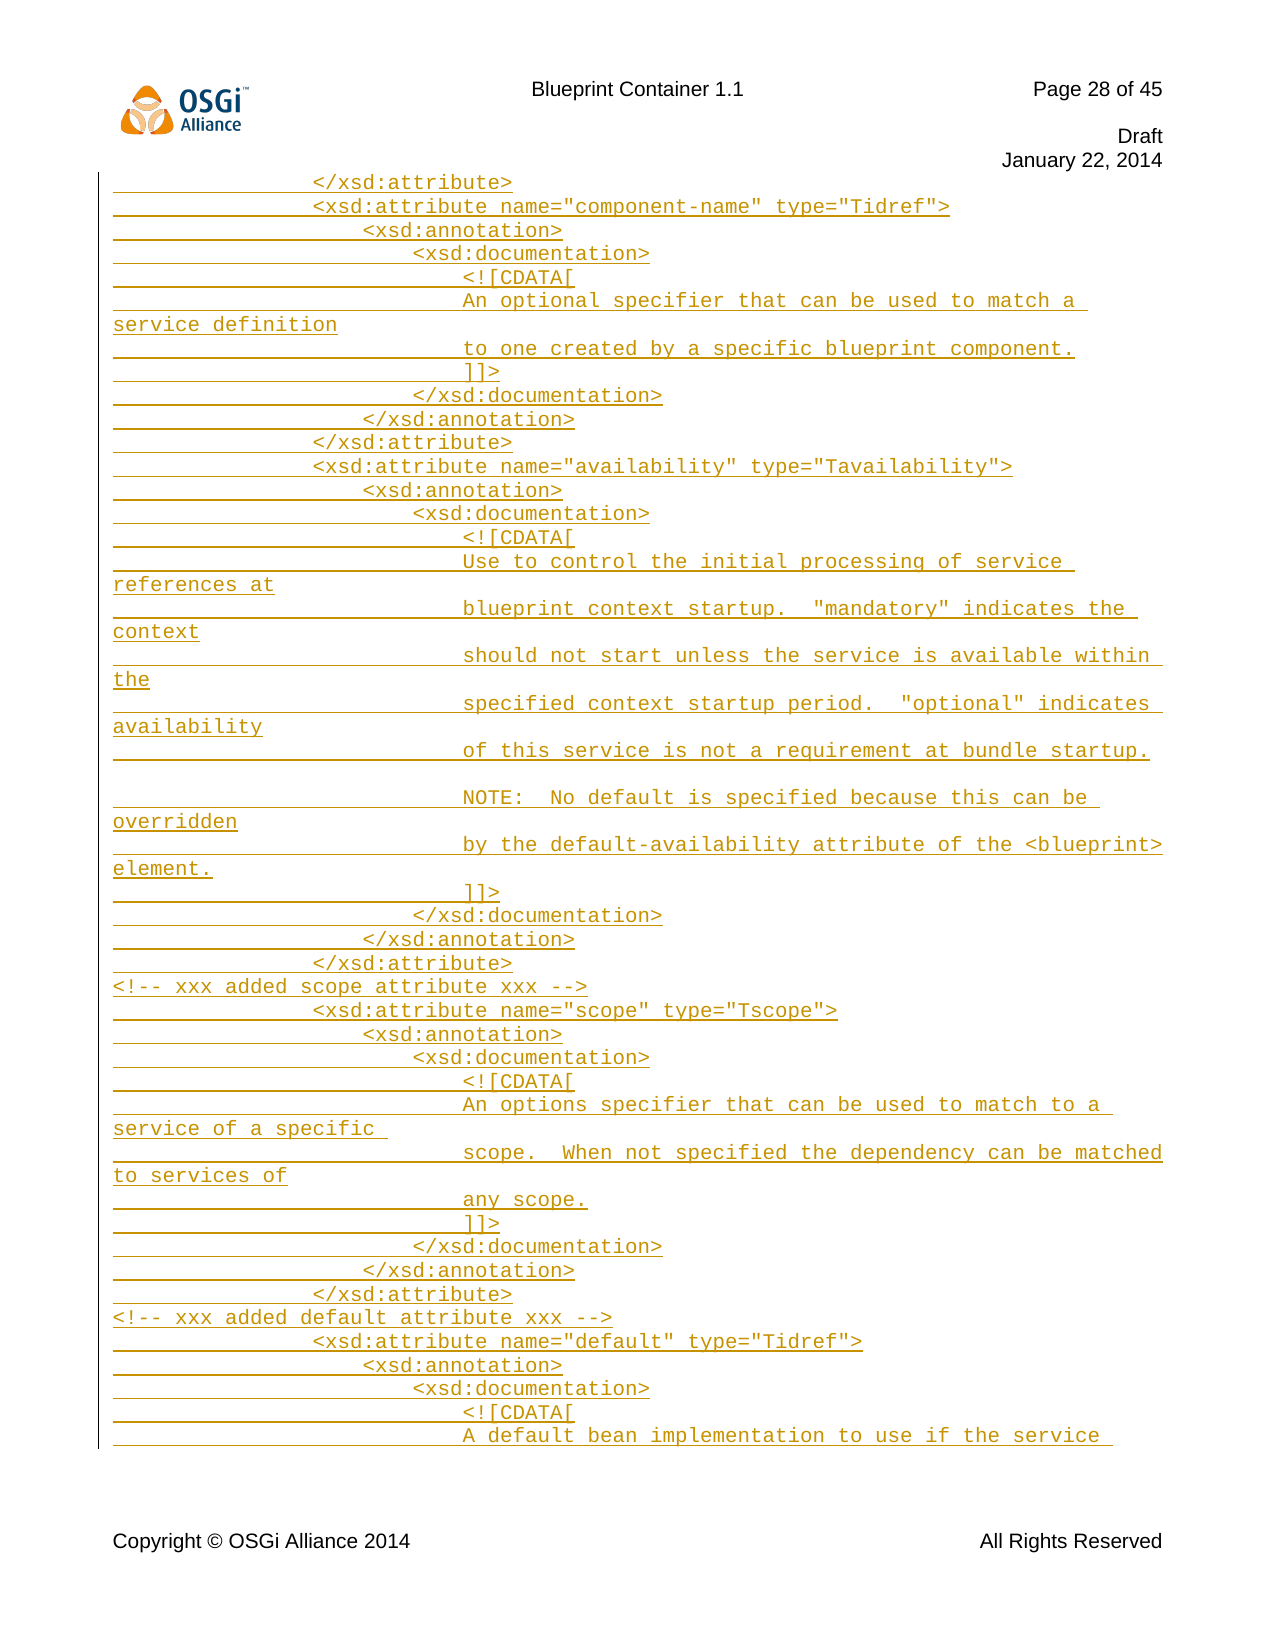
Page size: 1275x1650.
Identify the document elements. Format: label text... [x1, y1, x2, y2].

text to services of any scope. ]]> </xsd:documentation> </xsd:annotation> </xsd:attribute> <!-- xxx added default attribute xxx --> <xsd:attribute name="default" type="Tidref"> <xsd:annotation> <xsd:documentation> <![CDATA[ A default bean implementation to use if the service [112, 1162, 1162, 1449]
text the specified context startup period. "optional" indicates [112, 666, 1162, 712]
text element. ]]> </xsd:documentation> </xsd:annotation> </xsd:attribute> <!-- xxx added scope attribute xxx --> <xsd:attribute name="scope" type="Tscope"> <xsd:annotation> <xsd:documentation> <![CDATA[ An options specifier that can be used to match to a service of a specific scope. When not specified the dependency can be matched [112, 855, 1162, 1161]
text availability of this service is not a requirement at bundle startup. NOTE: No default is specified because this can be overridden by the default-availability attribute of the <blueprint> [112, 713, 1162, 854]
picture [113, 78, 257, 142]
text </xsd:attribute> <xsd:attribute name="component-name" type="Tidref"> <xsd:annotation> <xsd:documentation> <![CDATA[ An optional specifier that can be used to match a service definition to one created by a specific blueprint component. ]]> </xsd:documentation> </xsd:annotation> </xsd:attribute> <xsd:attribute name="availability" type="Tavailability"> <xsd:annotation> <xsd:documentation> <![CDATA[ Use to control the initial processing of service references at blueprint context startup. "mandatory" indicates the context should not start unless the service is available within [112, 172, 1162, 665]
